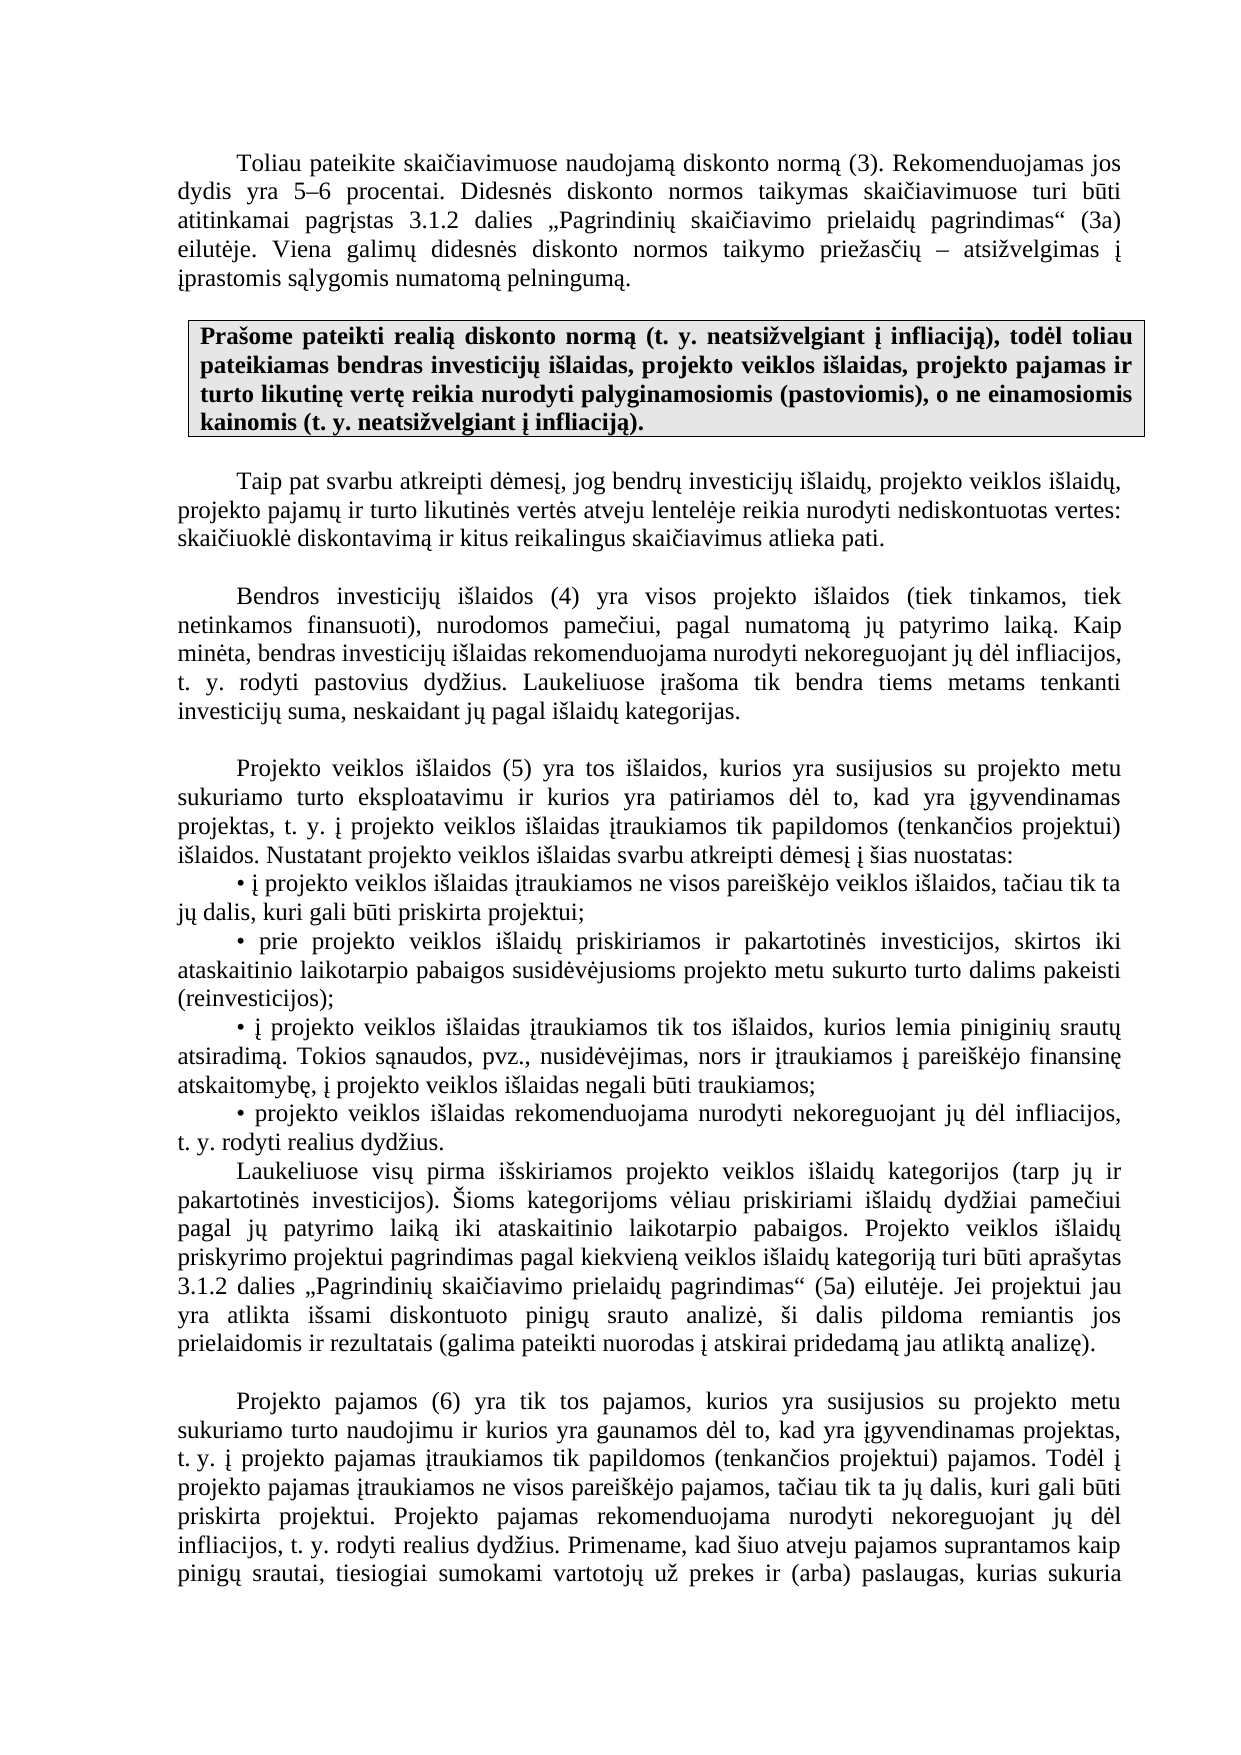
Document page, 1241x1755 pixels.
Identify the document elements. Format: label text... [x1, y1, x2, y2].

text • į projekto veiklos išlaidas įtraukiamos tik tos išlaidos, kurios lemia piniginių srautų atsiradimą. Tokios sąnaudos, pvz., nusidėvėjimas, nors ir įtraukiamos į pareiškėjo finansinę atskaitomybę, į projekto veiklos išlaidas negali būti traukiamos; [177, 1012, 1122, 1098]
text Projekto veiklos išlaidos (5) yra tos išlaidos, kurios yra susijusios su projekto metu sukuriamo turto eksploatavimu ir kurios yra patiriamos dėl to, kad yra įgyvendinamas projektas, t. y. į projekto veiklos išlaidas įtraukiamos tik papildomos (tenkančios projektui) išlaidos. Nustatant projekto veiklos išlaidas svarbu atkreipti dėmesį į šias nuostatas: [177, 753, 1122, 868]
text • į projekto veiklos išlaidas įtraukiamos ne visos pareiškėjo veiklos išlaidos, tačiau tik ta jų dalis, kuri gali būti priskirta projektui; [177, 868, 1122, 926]
text • projekto veiklos išlaidas rekomenduojama nurodyti nekoreguojant jų dėl infliacijos, t. y. rodyti realius dydžius. [177, 1098, 1122, 1156]
table_header Prašome pateikti realią diskonto normą (t. y. neatsižvelgiant į infliaciją), todėl toliau pateikiamas bendras investicijų išlaidas, projekto veiklos išlaidas, projekto pajamas ir turto likutinę vertę reikia nurodyti palyginamosiomis (pastoviomis), o ne einamosiomis kainomis (t. y. neatsižvelgiant į infliaciją). [189, 321, 1144, 436]
text Projekto pajamos (6) yra tik tos pajamos, kurios yra susijusios su projekto metu sukuriamo turto naudojimu ir kurios yra gaunamos dėl to, kad yra įgyvendinamas projektas, t. y. į projekto pajamas įtraukiamos tik papildomos (tenkančios projektui) pajamos. Todėl į projekto pajamas įtraukiamos ne visos pareiškėjo pajamos, tačiau tik ta jų dalis, kuri gali būti priskirta projektui. Projekto pajamas rekomenduojama nurodyti nekoreguojant jų dėl infliacijos, t. y. rodyti realius dydžius. Primename, kad šiuo atveju pajamos suprantamos kaip pinigų srautai, tiesiogiai sumokami vartotojų už prekes ir (arba) paslaugas, kurias sukuria [177, 1386, 1122, 1587]
text Laukeliuose visų pirma išskiriamos projekto veiklos išlaidų kategorijos (tarp jų ir pakartotinės investicijos). Šioms kategorijoms vėliau priskiriami išlaidų dydžiai pamečiui pagal jų patyrimo laiką iki ataskaitinio laikotarpio pabaigos. Projekto veiklos išlaidų priskyrimo projektui pagrindimas pagal kiekvieną veiklos išlaidų kategoriją turi būti aprašytas 3.1.2 dalies „Pagrindinių skaičiavimo prielaidų pagrindimas“ (5a) eilutėje. Jei projektui jau yra atlikta išsami diskontuoto pinigų srauto analizė, ši dalis pildoma remiantis jos prielaidomis ir rezultatais (galima pateikti nuorodas į atskirai pridedamą jau atliktą analizę). [177, 1156, 1122, 1357]
text • prie projekto veiklos išlaidų priskiriamos ir pakartotinės investicijos, skirtos iki ataskaitinio laikotarpio pabaigos susidėvėjusioms projekto metu sukurto turto dalims pakeisti (reinvesticijos); [177, 926, 1122, 1012]
text Toliau pateikite skaičiavimuose naudojamą diskonto normą (3). Rekomenduojamas jos dydis yra 5–6 procentai. Didesnės diskonto normos taikymas skaičiavimuose turi būti atitinkamai pagrįstas 3.1.2 dalies „Pagrindinių skaičiavimo prielaidų pagrindimas“ (3a) eilutėje. Viena galimų didesnės diskonto normos taikymo priežasčių – atsižvelgimas į įprastomis sąlygomis numatomą pelningumą. [177, 148, 1122, 291]
text Taip pat svarbu atkreipti dėmesį, jog bendrų investicijų išlaidų, projekto veiklos išlaidų, projekto pajamų ir turto likutinės vertės atveju lentelėje reikia nurodyti nediskontuotas vertes: skaičiuoklė diskontavimą ir kitus reikalingus skaičiavimus atlieka pati. [177, 466, 1122, 552]
text Bendros investicijų išlaidos (4) yra visos projekto išlaidos (tiek tinkamos, tiek netinkamos finansuoti), nurodomos pamečiui, pagal numatomą jų patyrimo laiką. Kaip minėta, bendras investicijų išlaidas rekomenduojama nurodyti nekoreguojant jų dėl infliacijos, t. y. rodyti pastovius dydžius. Laukeliuose įrašoma tik bendra tiems metams tenkanti investicijų suma, neskaidant jų pagal išlaidų kategorijas. [177, 581, 1122, 725]
